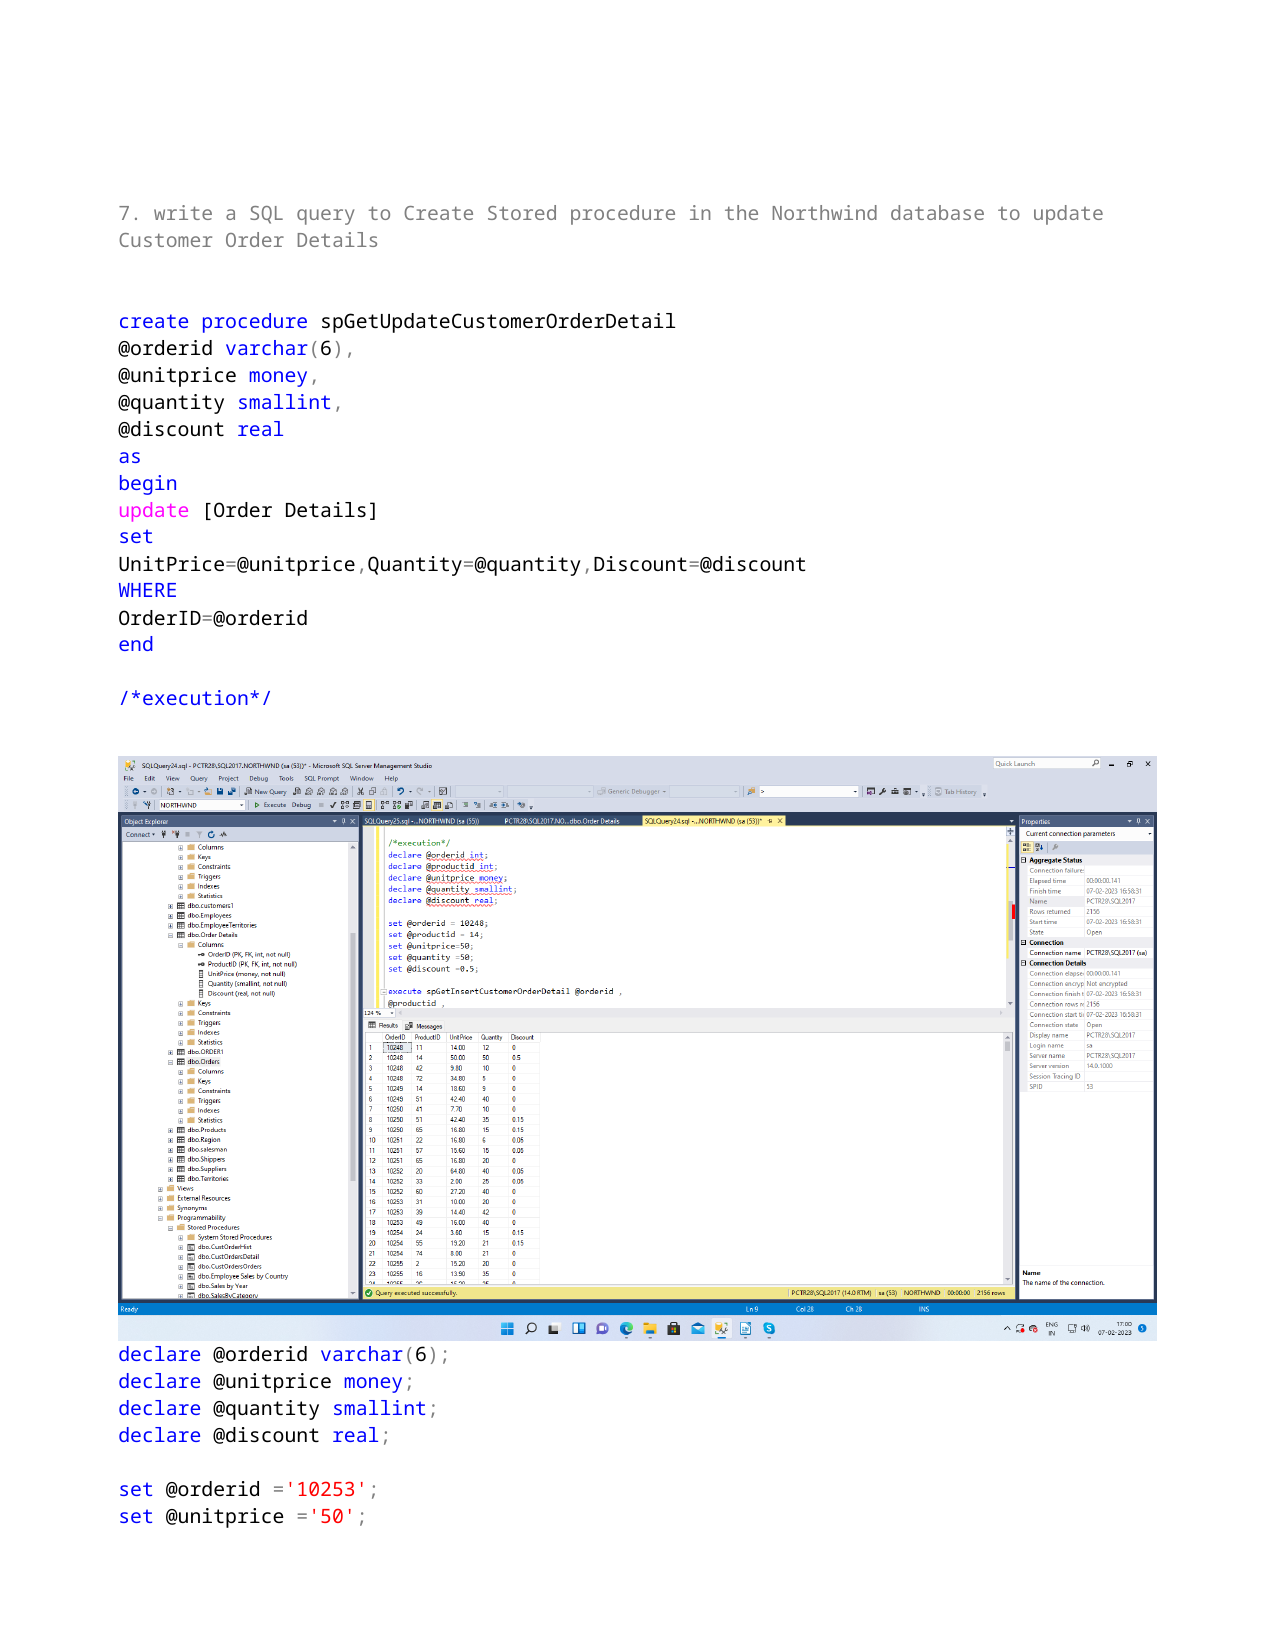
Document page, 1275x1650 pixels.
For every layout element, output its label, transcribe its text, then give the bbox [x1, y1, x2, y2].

text update [Order Details] [118, 496, 1157, 523]
text /*execution*/ [118, 685, 1157, 712]
text OrderID=@orderid [118, 604, 1157, 631]
text set @orderid ='10253'; [118, 1476, 1157, 1502]
text set [118, 523, 1157, 550]
text @unitprice money, [118, 361, 1157, 388]
text declare @quantity smallint; [118, 1394, 1157, 1422]
text @quantity smallint, [118, 388, 1157, 415]
text @discount real [118, 415, 1157, 442]
text 7. write a SQL query to Create Stored procedure in the Northwind database to update Customer Order Details [118, 199, 1157, 253]
text @orderid varchar(6), [118, 334, 1157, 361]
text end [118, 631, 1157, 658]
text create procedure spGetUpdateCustomerOrderDetail [118, 307, 1157, 334]
text as [118, 442, 1157, 469]
text set @unitprice ='50'; [118, 1502, 1157, 1529]
text declare @orderid varchar(6); [118, 1341, 1157, 1368]
text UnitPrice=@unitprice,Quantity=@quantity,Discount=@discount [118, 550, 1157, 577]
text begin [118, 469, 1157, 496]
text declare @unitprice money; [118, 1368, 1157, 1394]
text [118, 739, 1157, 756]
text WHERE [118, 577, 1157, 604]
text declare @discount real; [118, 1422, 1157, 1448]
picture [118, 756, 1157, 1341]
